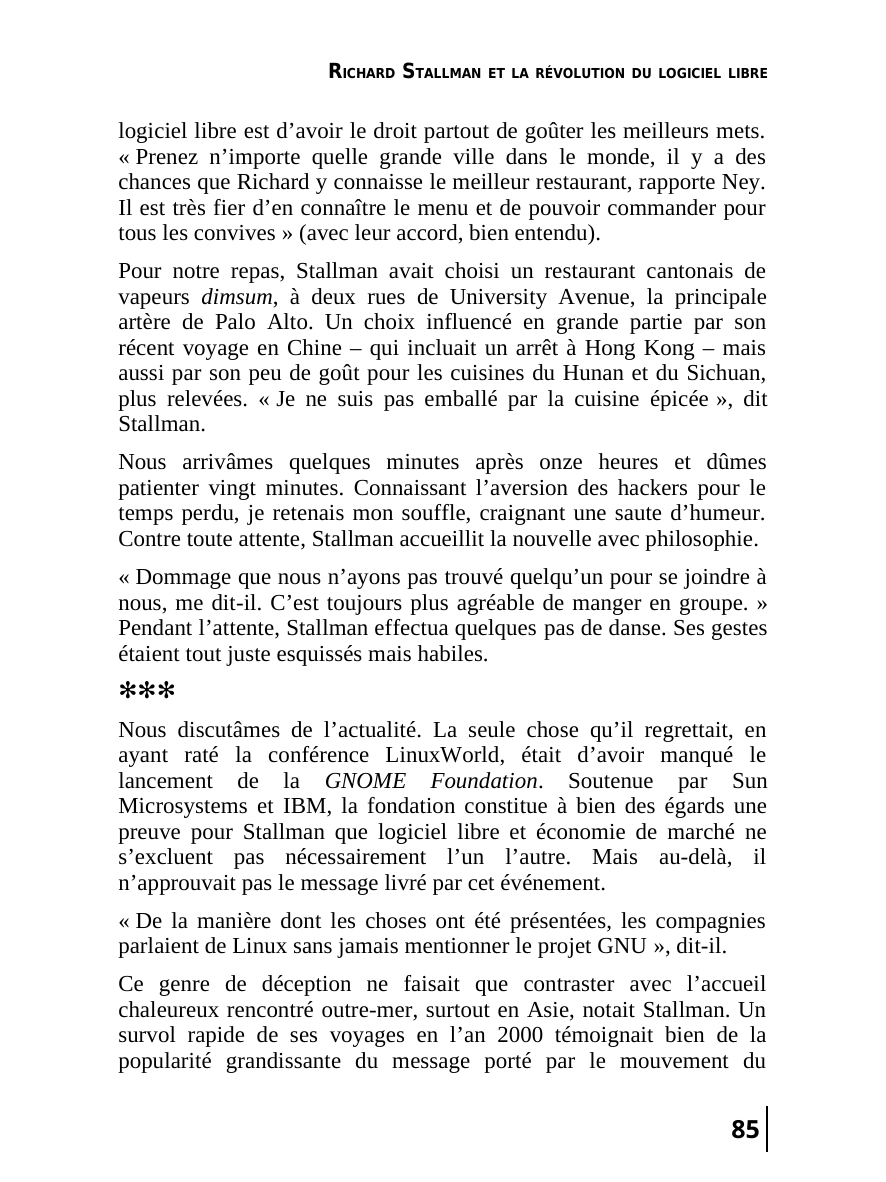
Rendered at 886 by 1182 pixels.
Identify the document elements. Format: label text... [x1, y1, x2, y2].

text « Dommage que nous n’ayons pas trouvé quelqu’un pour se joindre à nous, me dit-il. C’est toujours plus agréable de manger en groupe. » Pendant l’attente, Stallman effectua quelques pas de danse. Ses gestes étaient tout juste esquissés mais habiles. [118, 564, 768, 666]
text Nous discutâmes de l’actualité. La seule chose qu’il regrettait, en ayant raté la conférence LinuxWorld, était d’avoir manqué le lancement de la GNOME Foundation. Soutenue par Sun Microsystems et IBM, la fondation constitue à bien des égards une preuve pour Stallman que logiciel libre et économie de marché ne s’excluent pas nécessairement l’un l’autre. Mais au-delà, il n’approuvait pas le message livré par cet événement. [118, 716, 768, 895]
text Nous arrivâmes quelques minutes après onze heures et dûmes patienter vingt minutes. Connaissant l’aversion des hackers pour le temps perdu, je retenais mon souffle, craignant une saute d’humeur. Contre toute attente, Stallman accueillit la nouvelle avec philosophie. [118, 449, 768, 551]
text ✻✻✻ [118, 678, 768, 704]
text logiciel libre est d’avoir le droit partout de goûter les meilleurs mets. « Prenez n’importe quelle grande ville dans le monde, il y a des chances que Richard y connaisse le meilleur restaurant, rapporte Ney. Il est très fier d’en connaître le menu et de pouvoir commander pour tous les convives » (avec leur accord, bien entendu). [118, 118, 768, 246]
text « De la manière dont les choses ont été présentées, les compagnies parlaient de Linux sans jamais mentionner le projet GNU », dit-il. [118, 908, 768, 959]
text Pour notre repas, Stallman avait choisi un restaurant cantonais de vapeurs dimsum, à deux rues de University Avenue, la principale artère de Palo Alto. Un choix influencé en grande partie par son récent voyage en Chine – qui incluait un arrêt à Hong Kong – mais aussi par son peu de goût pour les cuisines du Hunan et du Sichuan, plus relevées. « Je ne suis pas emballé par la cuisine épicée », dit Stallman. [118, 258, 768, 437]
text Ce genre de déception ne faisait que contraster avec l’accueil chaleureux rencontré outre-mer, surtout en Asie, notait Stallman. Un survol rapide de ses voyages en l’an 2000 témoignait bien de la popularité grandissante du message porté par le mouvement du [118, 971, 768, 1073]
